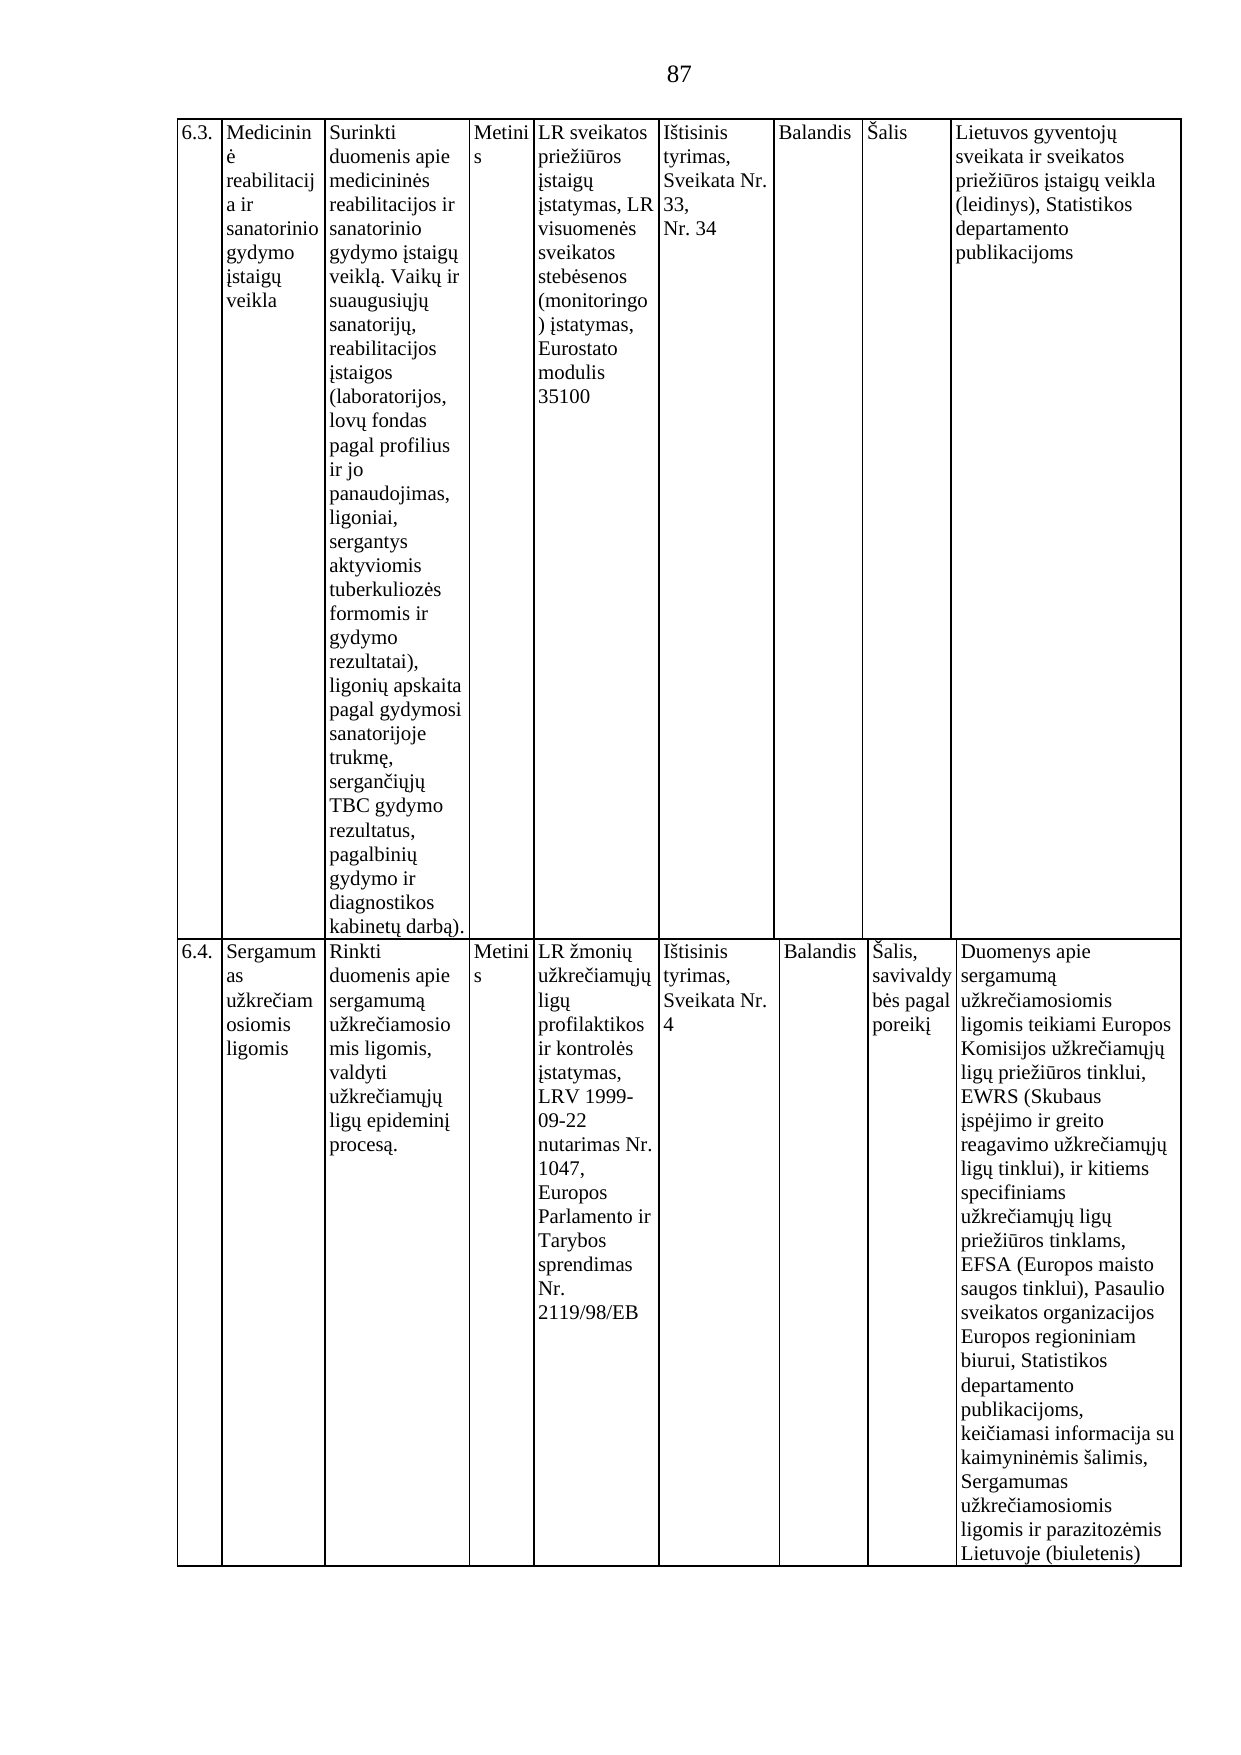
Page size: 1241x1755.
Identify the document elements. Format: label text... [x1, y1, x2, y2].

table_cell Ištisinis tyrimas, Sveikata Nr. 4 [660, 940, 779, 1565]
table_cell 6.4. [178, 940, 221, 1565]
table_cell 6.3. [178, 120, 221, 938]
table_cell Medicininė reabilitacija ir sanatorinio gydymo įstaigų veikla [223, 120, 324, 938]
table_cell Sergamumas užkrečiamosiomis ligomis [223, 940, 324, 1565]
table_cell Balandis [780, 940, 867, 1565]
table_cell Lietuvos gyventojų sveikata ir sveikatos priežiūros įstaigų veikla (leidinys), Statistikos departamento publikacijoms [952, 120, 1180, 938]
table_cell Ištisinis tyrimas, Sveikata Nr. 33, Nr. 34 [660, 120, 773, 938]
table_cell Rinkti duomenis apie sergamumą užkrečiamosiomis ligomis, valdyti užkrečiamųjų ligų epideminį procesą. [326, 940, 469, 1565]
table_cell Metinis [470, 120, 533, 938]
table_cell Balandis [775, 120, 862, 938]
table_cell Šalis [863, 120, 950, 938]
table_cell LR žmonių užkrečiamųjų ligų profilaktikos ir kontrolės įstatymas, LRV 1999-09-22 nutarimas Nr. 1047, Europos Parlamento ir Tarybos sprendimas Nr. 2119/98/EB [535, 940, 658, 1565]
table_cell LR sveikatos priežiūros įstaigų įstatymas, LR visuomenės sveikatos stebėsenos (monitoringo) įstatymas, Eurostato modulis 35100 [535, 120, 658, 938]
table_cell Metinis [470, 940, 533, 1565]
table_cell Šalis, savivaldybės pagal poreikį [869, 940, 956, 1565]
